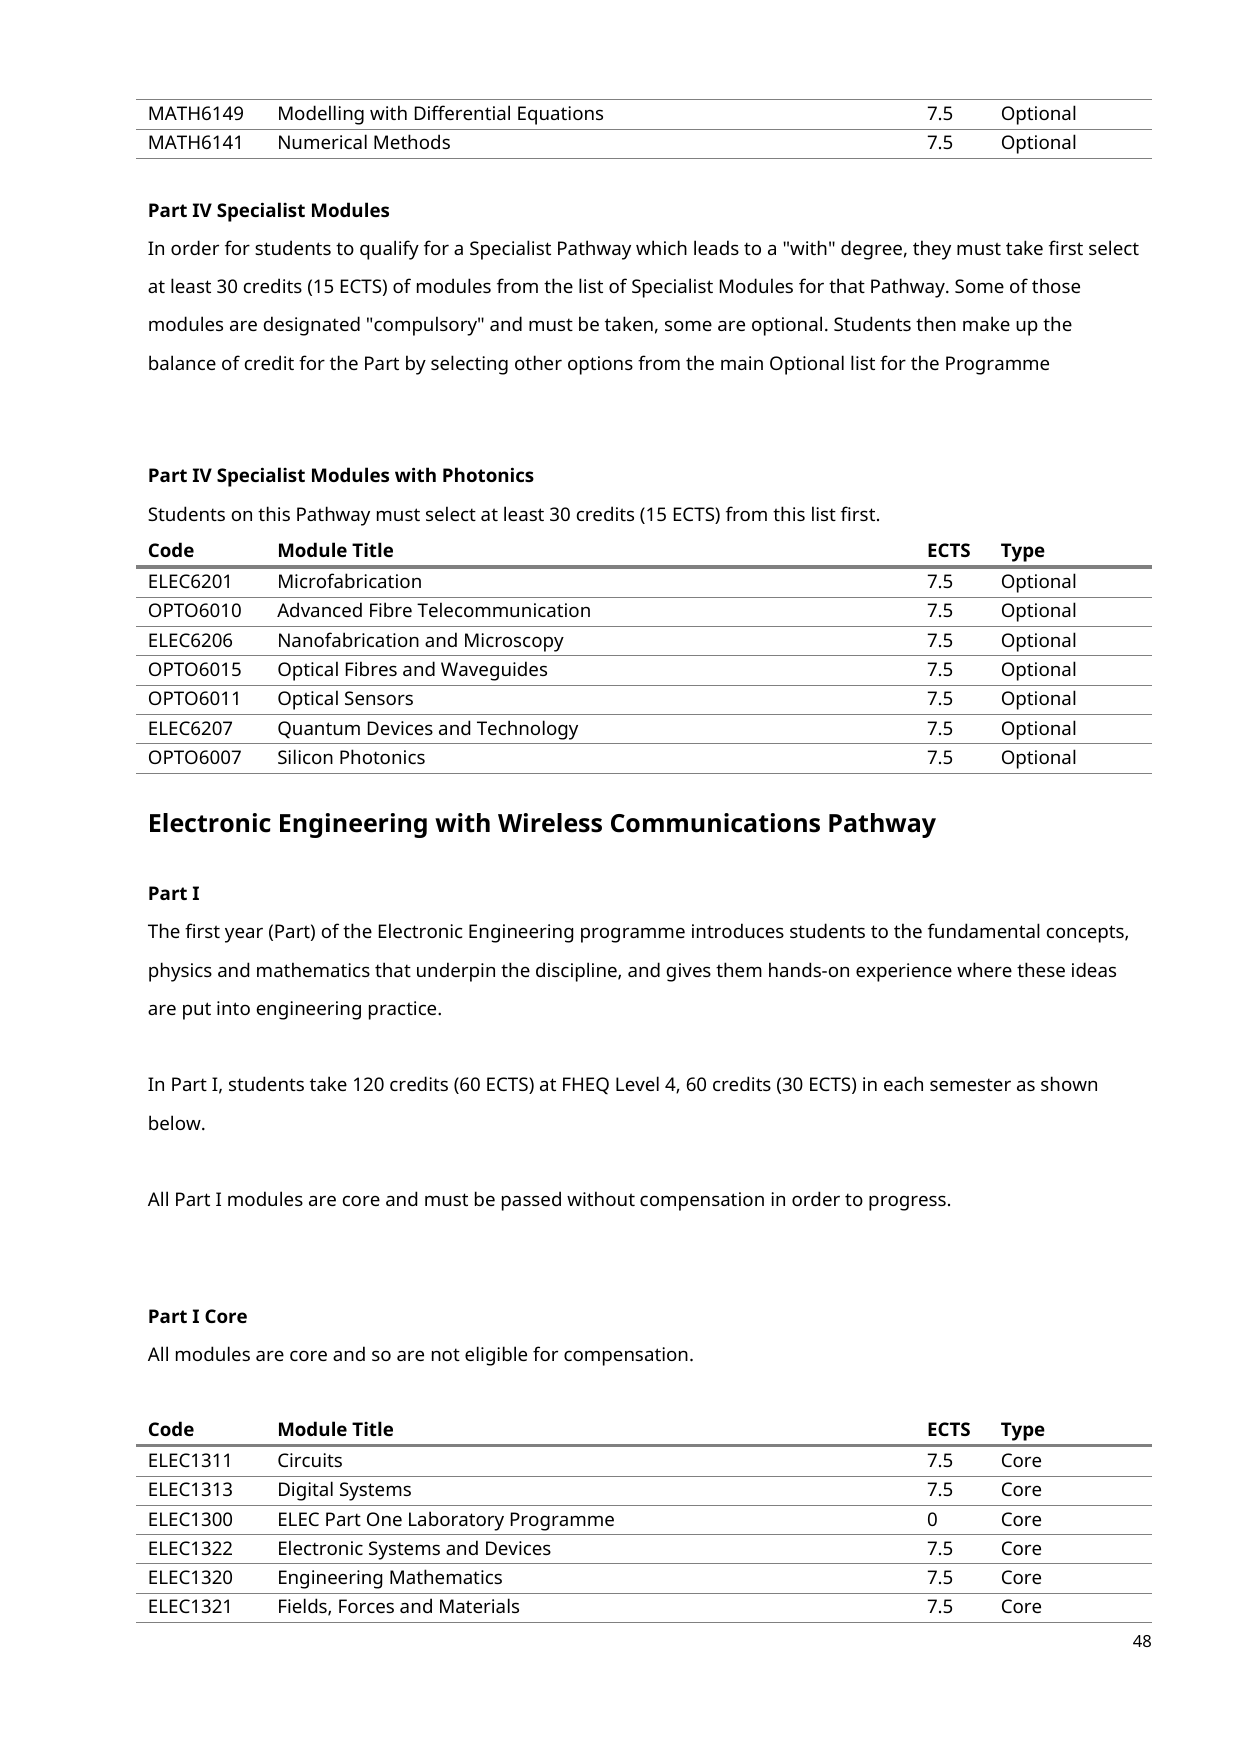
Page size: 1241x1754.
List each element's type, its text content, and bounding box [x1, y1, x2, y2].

table_cell Module Title [266, 537, 916, 565]
table_cell 7.5 [916, 627, 989, 655]
table_cell ELEC1311 [136, 1447, 266, 1476]
table_cell Optical Fibres and Waveguides [266, 656, 916, 684]
table_cell ELEC1322 [136, 1535, 266, 1563]
table_cell MATH6141 [136, 130, 266, 158]
table_cell Core [989, 1535, 1152, 1563]
table_cell Core [989, 1477, 1152, 1505]
table_cell 7.5 [916, 715, 989, 743]
table_cell Modelling with Differential Equations [266, 100, 916, 128]
table_cell 7.5 [916, 1477, 989, 1505]
table_cell OPTO6015 [136, 656, 266, 684]
table_cell Quantum Devices and Technology [266, 715, 916, 743]
table_cell ELEC1321 [136, 1594, 266, 1622]
table_cell Silicon Photonics [266, 744, 916, 772]
table_cell Code [136, 1416, 266, 1444]
table_cell Type [989, 1416, 1152, 1444]
table_cell ECTS [916, 1416, 989, 1444]
table_cell Engineering Mathematics [266, 1564, 916, 1593]
table_cell Module Title [266, 1416, 916, 1444]
table_cell Circuits [266, 1447, 916, 1476]
table_cell Part I Core All modules are core and so are not eligible for compensation. [136, 1265, 1152, 1416]
table_cell 0 [916, 1506, 989, 1534]
table_cell Optional [989, 744, 1152, 772]
table_cell 7.5 [916, 1447, 989, 1476]
table_cell 7.5 [916, 1564, 989, 1593]
table_cell Part I The first year (Part) of the Electronic Engineering programme introduces students to the fundamental concepts, physics and mathematics that underpin the discipline, and gives them hands-on experience where these ideas are put into engineering practice. In Part I, students take 120 credits (60 ECTS) at FHEQ Level 4, 60 credits (30 ECTS) in each semester as shown below. All Part I modules are core and must be passed without compensation in order to progress. [136, 842, 1152, 1265]
table_cell Electronic Engineering with Wireless Communications Pathway [136, 774, 1152, 842]
table_cell ELEC1300 [136, 1506, 266, 1534]
table_cell Optional [989, 569, 1152, 597]
table_cell ELEC6206 [136, 627, 266, 655]
table_cell OPTO6011 [136, 686, 266, 714]
table_cell OPTO6010 [136, 598, 266, 626]
table_cell Electronic Systems and Devices [266, 1535, 916, 1563]
table_cell Optical Sensors [266, 686, 916, 714]
table_cell Optional [989, 100, 1152, 128]
table_cell Optional [989, 715, 1152, 743]
table_cell ECTS [916, 537, 989, 565]
table_cell Code [136, 537, 266, 565]
table_cell Core [989, 1594, 1152, 1622]
table_cell ELEC Part One Laboratory Programme [266, 1506, 916, 1534]
table_cell Nanofabrication and Microscopy [266, 627, 916, 655]
table_cell ELEC1313 [136, 1477, 266, 1505]
table_cell ELEC6201 [136, 569, 266, 597]
table_cell ELEC1320 [136, 1564, 266, 1593]
table_cell 7.5 [916, 100, 989, 128]
table_cell Optional [989, 627, 1152, 655]
table_cell OPTO6007 [136, 744, 266, 772]
table_cell Part IV Specialist Modules with Photonics Students on this Pathway must select at least 30 credits (15 ECTS) from this list first. [136, 425, 1152, 537]
table_cell Digital Systems [266, 1477, 916, 1505]
table_cell 7.5 [916, 569, 989, 597]
table_cell Optional [989, 130, 1152, 158]
table_cell Microfabrication [266, 569, 916, 597]
table_cell Advanced Fibre Telecommunication [266, 598, 916, 626]
table_cell ELEC6207 [136, 715, 266, 743]
table_cell Optional [989, 598, 1152, 626]
table_cell 7.5 [916, 1535, 989, 1563]
table_cell Numerical Methods [266, 130, 916, 158]
table_cell 7.5 [916, 598, 989, 626]
table_cell Optional [989, 686, 1152, 714]
table_cell Part IV Specialist Modules In order for students to qualify for a Specialist Pathway which leads to a "with" degree, they must take first select at least 30 credits (15 ECTS) of modules from the list of Specialist Modules for that Pathway. Some of those modules are designated "compulsory" and must be taken, some are optional. Students then make up the balance of credit for the Part by selecting other options from the main Optional list for the Programme [136, 159, 1152, 424]
table_cell Core [989, 1506, 1152, 1534]
table_cell Core [989, 1564, 1152, 1593]
table_cell 7.5 [916, 1594, 989, 1622]
table_cell 7.5 [916, 130, 989, 158]
table_cell Type [989, 537, 1152, 565]
table_cell Core [989, 1447, 1152, 1476]
table_cell Fields, Forces and Materials [266, 1594, 916, 1622]
table_cell 7.5 [916, 744, 989, 772]
table_cell 7.5 [916, 686, 989, 714]
table_cell Optional [989, 656, 1152, 684]
table_cell 7.5 [916, 656, 989, 684]
table_cell MATH6149 [136, 100, 266, 128]
